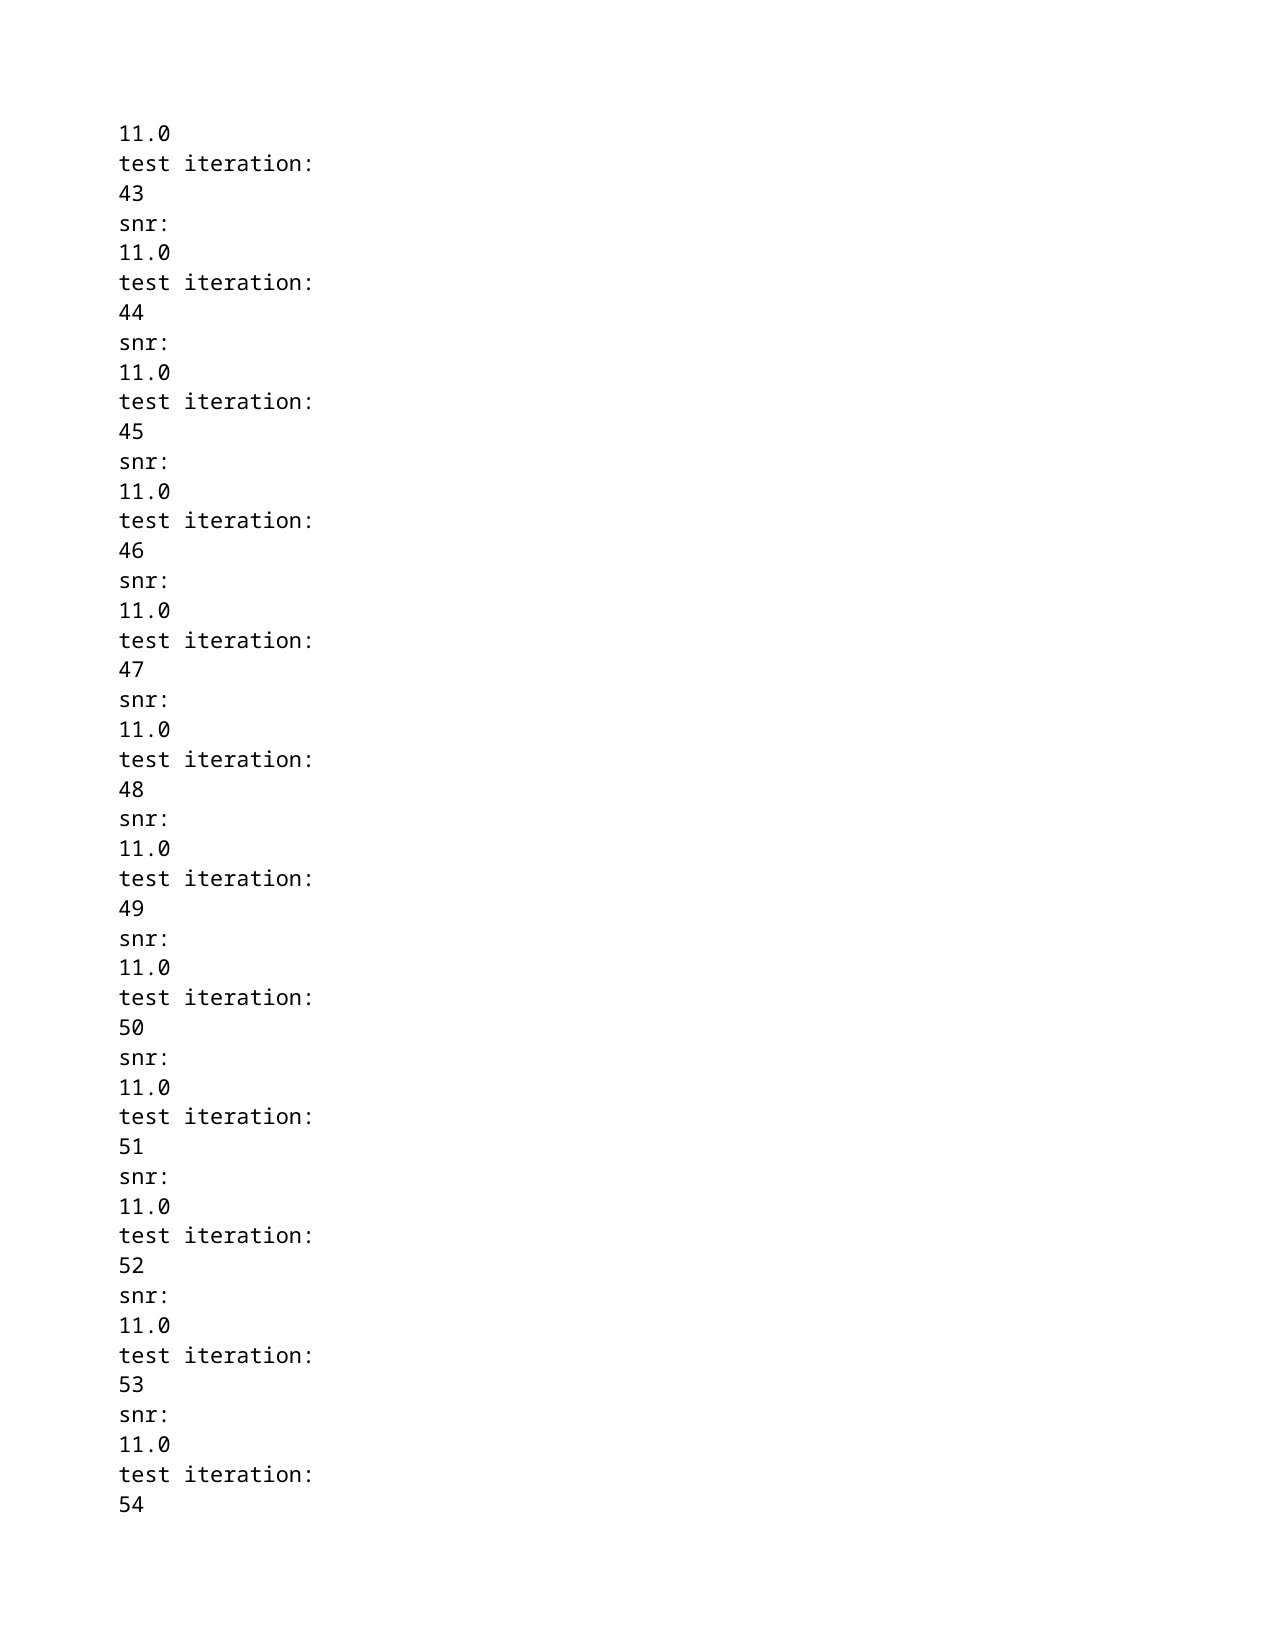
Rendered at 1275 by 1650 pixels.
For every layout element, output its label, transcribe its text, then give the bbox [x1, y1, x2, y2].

text snr: [118, 565, 1157, 595]
text snr: [118, 1280, 1157, 1310]
text 52 [118, 1250, 1157, 1280]
text 11.0 [118, 595, 1157, 624]
text snr: [118, 922, 1157, 952]
text test iteration: [118, 982, 1157, 1012]
text test iteration: [118, 863, 1157, 893]
text snr: [118, 684, 1157, 714]
text 11.0 [118, 833, 1157, 863]
text test iteration: [118, 1339, 1157, 1369]
text 11.0 [118, 118, 1157, 148]
text 51 [118, 1131, 1157, 1161]
text test iteration: [118, 386, 1157, 416]
text 11.0 [118, 1071, 1157, 1101]
text 47 [118, 654, 1157, 684]
text 44 [118, 297, 1157, 327]
text snr: [118, 446, 1157, 476]
text 53 [118, 1369, 1157, 1399]
text 11.0 [118, 714, 1157, 744]
text 11.0 [118, 1310, 1157, 1339]
text 11.0 [118, 356, 1157, 386]
text test iteration: [118, 148, 1157, 178]
text 11.0 [118, 237, 1157, 267]
text 46 [118, 535, 1157, 565]
text 11.0 [118, 1191, 1157, 1220]
text 50 [118, 1012, 1157, 1042]
text 11.0 [118, 1429, 1157, 1459]
text 45 [118, 416, 1157, 446]
text snr: [118, 1042, 1157, 1071]
text test iteration: [118, 1220, 1157, 1250]
text 49 [118, 893, 1157, 922]
text test iteration: [118, 744, 1157, 773]
text snr: [118, 207, 1157, 237]
text 11.0 [118, 476, 1157, 505]
text 48 [118, 773, 1157, 803]
text test iteration: [118, 505, 1157, 535]
text test iteration: [118, 1101, 1157, 1131]
text 43 [118, 178, 1157, 207]
text snr: [118, 1399, 1157, 1429]
text snr: [118, 1161, 1157, 1191]
text snr: [118, 803, 1157, 833]
text 11.0 [118, 952, 1157, 982]
text snr: [118, 327, 1157, 356]
text test iteration: [118, 1459, 1157, 1488]
text 54 [118, 1488, 1157, 1518]
text test iteration: [118, 624, 1157, 654]
text test iteration: [118, 267, 1157, 297]
